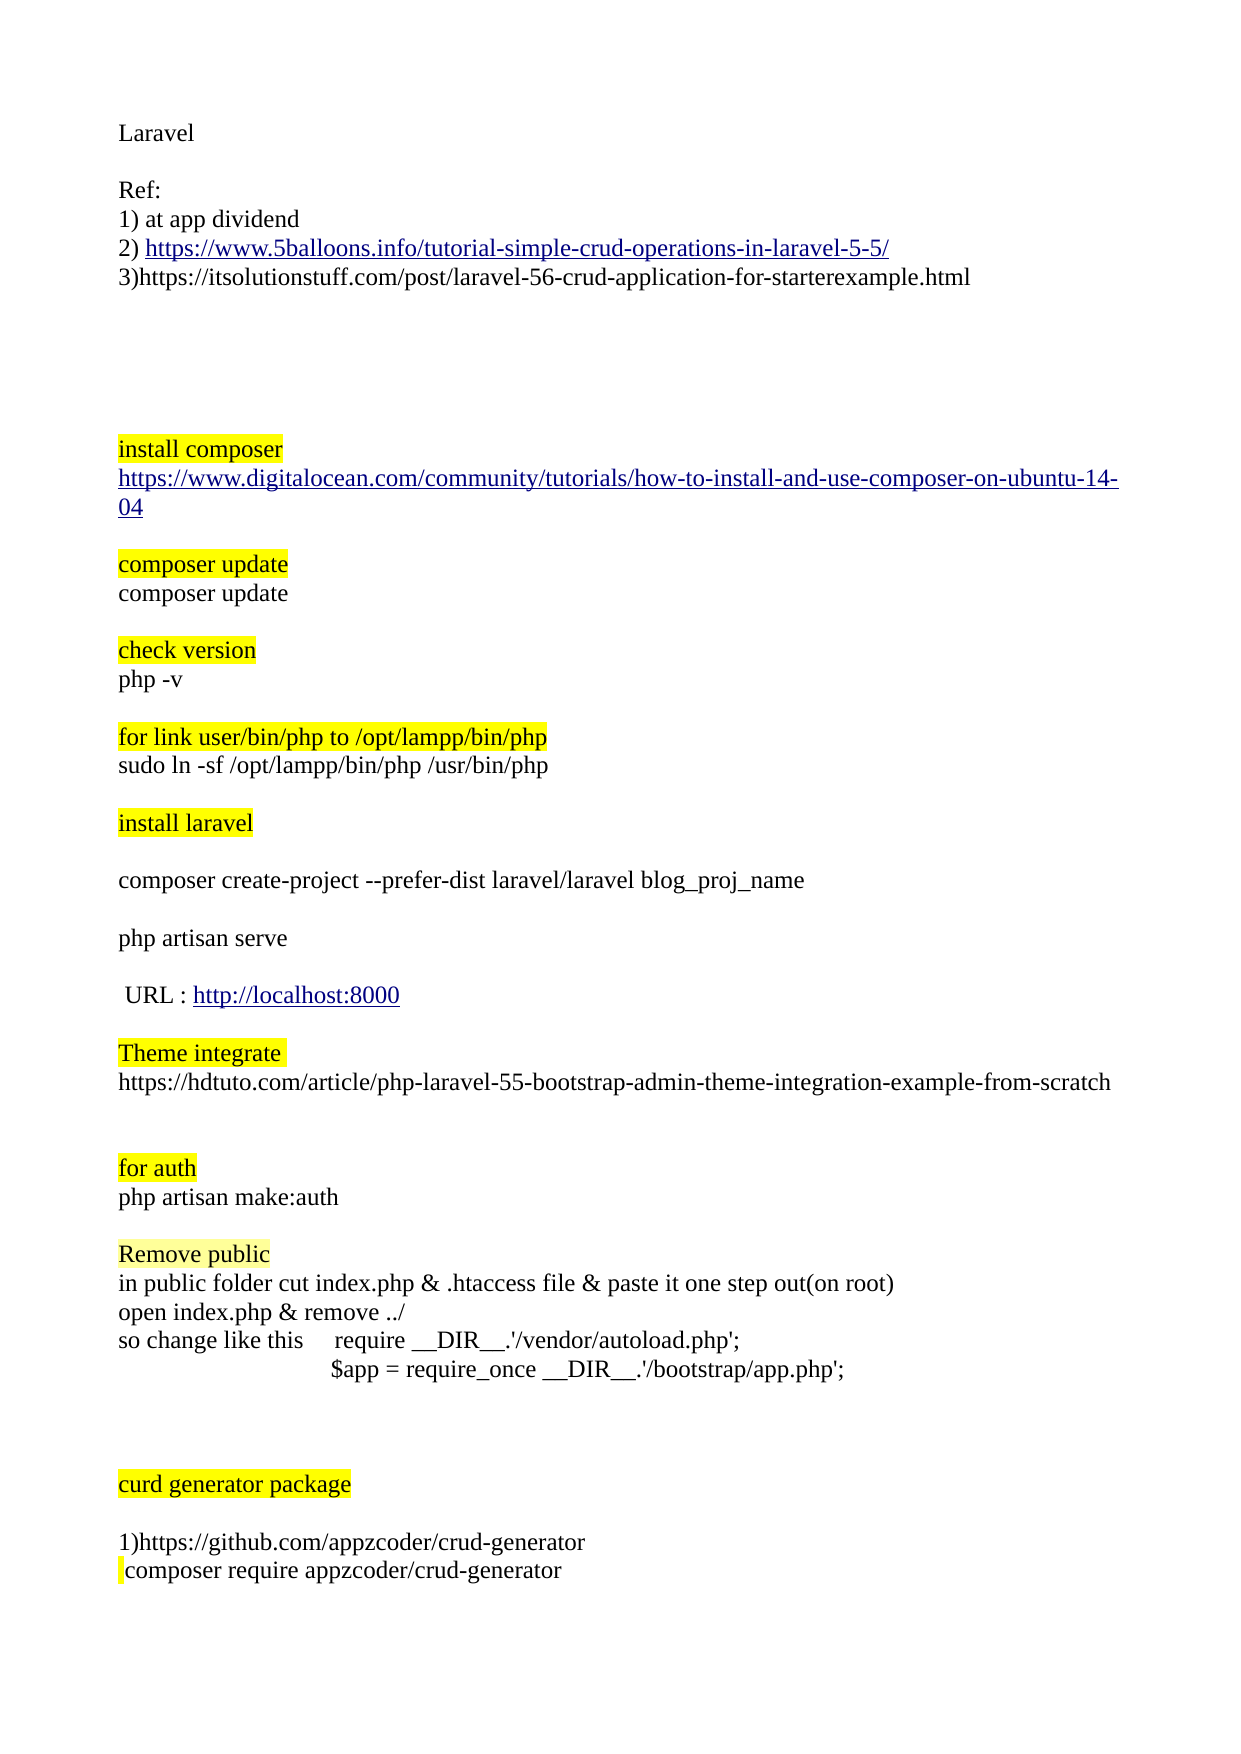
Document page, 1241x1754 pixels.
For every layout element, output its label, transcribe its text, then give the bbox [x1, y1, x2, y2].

text 1) at app dividend [118, 204, 1122, 233]
text so change like this require __DIR__.'/vendor/autoload.php'; [118, 1326, 1122, 1354]
text URL : http://localhost:8000 [118, 981, 1122, 1009]
text open index.php & remove ../ [118, 1297, 1122, 1326]
text $app = require_once __DIR__.'/bootstrap/app.php'; [118, 1354, 1122, 1383]
text Theme integrate [118, 1038, 1122, 1067]
text Laravel [118, 118, 1122, 147]
text https://www.digitalocean.com/community/tutorials/how-to-install-and-use-composer-on-ubuntu-14-04 [118, 463, 1122, 521]
text php artisan serve [118, 923, 1122, 952]
text sudo ln -sf /opt/lampp/bin/php /usr/bin/php [118, 751, 1122, 779]
text composer require appzcoder/crud-generator [118, 1556, 1122, 1584]
text install composer [118, 434, 1122, 463]
text composer update [118, 549, 1122, 578]
text curd generator package [118, 1469, 1122, 1498]
text php -v [118, 664, 1122, 693]
text 1)https://github.com/appzcoder/crud-generator [118, 1527, 1122, 1556]
text for auth [118, 1153, 1122, 1182]
text composer update [118, 578, 1122, 607]
text in public folder cut index.php & .htaccess file & paste it one step out(on root) [118, 1268, 1122, 1297]
text Ref: [118, 176, 1122, 204]
text composer create-project --prefer-dist laravel/laravel blog_proj_name [118, 866, 1122, 894]
text Remove public [118, 1239, 1122, 1268]
text 2) https://www.5balloons.info/tutorial-simple-crud-operations-in-laravel-5-5/ [118, 233, 1122, 262]
text install laravel [118, 808, 1122, 837]
text for link user/bin/php to /opt/lampp/bin/php [118, 722, 1122, 751]
text php artisan make:auth [118, 1182, 1122, 1211]
text https://hdtuto.com/article/php-laravel-55-bootstrap-admin-theme-integration-example-from-scratch [118, 1067, 1122, 1096]
text check version [118, 636, 1122, 664]
text 3)https://itsolutionstuff.com/post/laravel-56-crud-application-for-starterexample.html [118, 262, 1122, 291]
